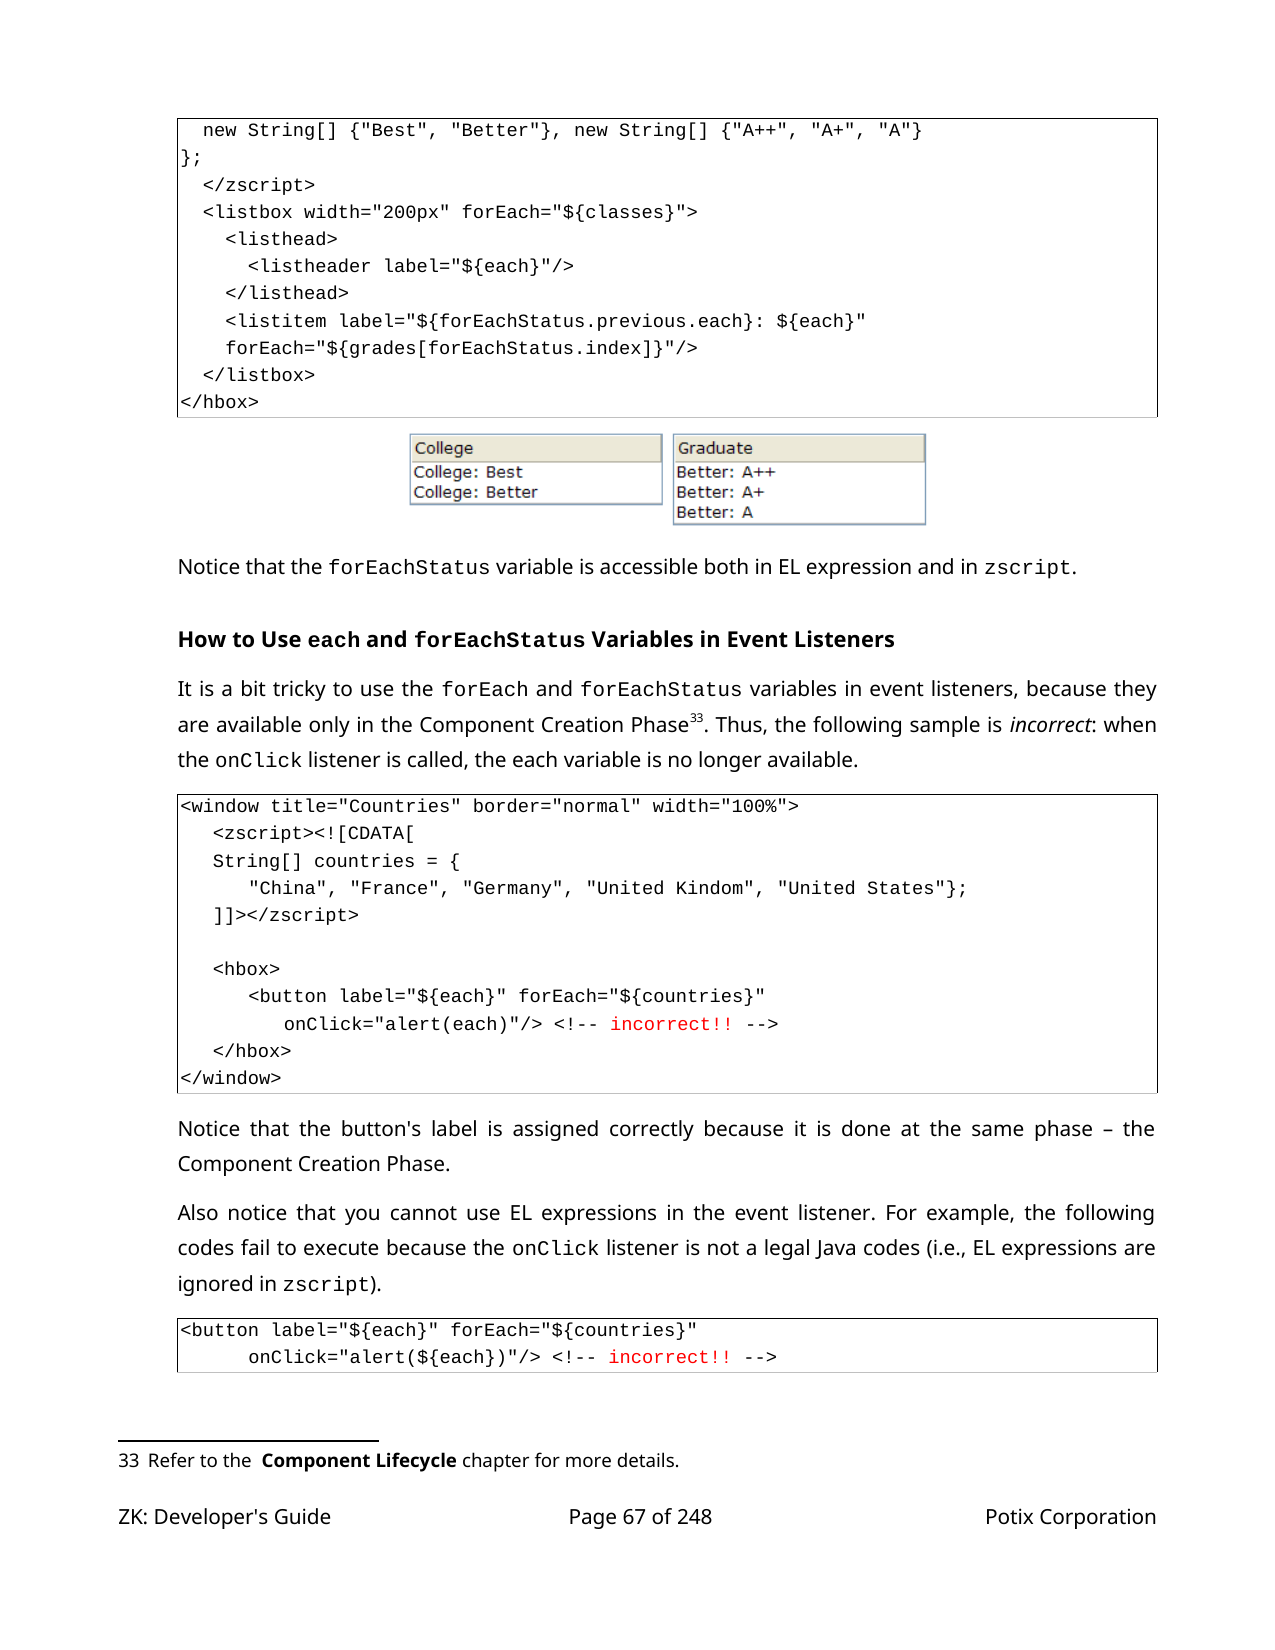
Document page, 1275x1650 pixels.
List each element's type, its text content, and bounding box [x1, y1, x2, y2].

text forEach="${grades[forEachStatus.index]}"/> [178, 336, 1157, 360]
text <listbox width="200px" forEach="${classes}"> [178, 200, 1157, 224]
text onClick="alert(each)"/> <!-- incorrect!! --> [178, 1012, 1157, 1036]
text new String[] {"Best", "Better"}, new String[] {"A++", "A+", "A"} [178, 119, 1157, 142]
text onClick="alert(${each})"/> <!-- incorrect!! --> [178, 1345, 1157, 1372]
text </listhead> [178, 281, 1157, 306]
text <listhead> [178, 227, 1157, 251]
text Notice that the forEachStatus variable is accessible both in EL expression and in zscript. [177, 528, 1157, 581]
text </hbox> [178, 390, 1157, 417]
text </hbox> [178, 1039, 1157, 1063]
text <listitem label="${forEachStatus.previous.each}: ${each}" [178, 308, 1157, 333]
text Refer to the Component Lifecycle chapter for more details. [118, 1447, 1157, 1473]
text }; [178, 145, 1157, 169]
text ]]></zscript> [178, 903, 1157, 927]
text <hbox> [178, 957, 1157, 981]
text </window> [178, 1066, 1157, 1093]
text <button label="${each}" forEach="${countries}" [178, 1319, 1157, 1342]
text <listheader label="${each}"/> [178, 254, 1157, 278]
text Also notice that you cannot use EL expressions in the event listener. For example, the following codes fail to execute because the onClick listener is not a legal Java codes (i.e., EL expressions are ignored in zscript). [177, 1198, 1157, 1297]
picture [407, 430, 930, 528]
text <window title="Countries" border="normal" width="100%"> [178, 795, 1157, 818]
text </zscript> [178, 172, 1157, 197]
text It is a bit tricky to use the forEach and forEachStatus variables in event listeners, because they are available only in the Component Creation Phase. Thus, the following sample is incorrect: when the onClick listener is called, the each variable is no longer available. [177, 674, 1157, 773]
text <zscript><![CDATA[ [178, 821, 1157, 846]
text String[] countries = { [178, 848, 1157, 873]
text </listbox> [178, 363, 1157, 387]
text <button label="${each}" forEach="${countries}" [178, 984, 1157, 1009]
text Notice that the button's label is assigned correctly because it is done at the same phase – the Component Creation Phase. [177, 1114, 1157, 1177]
subtitle How to Use each and forEachStatus Variables in Event Listeners [177, 623, 1157, 653]
text "China", "France", "Germany", "United Kindom", "United States"}; [178, 876, 1157, 900]
